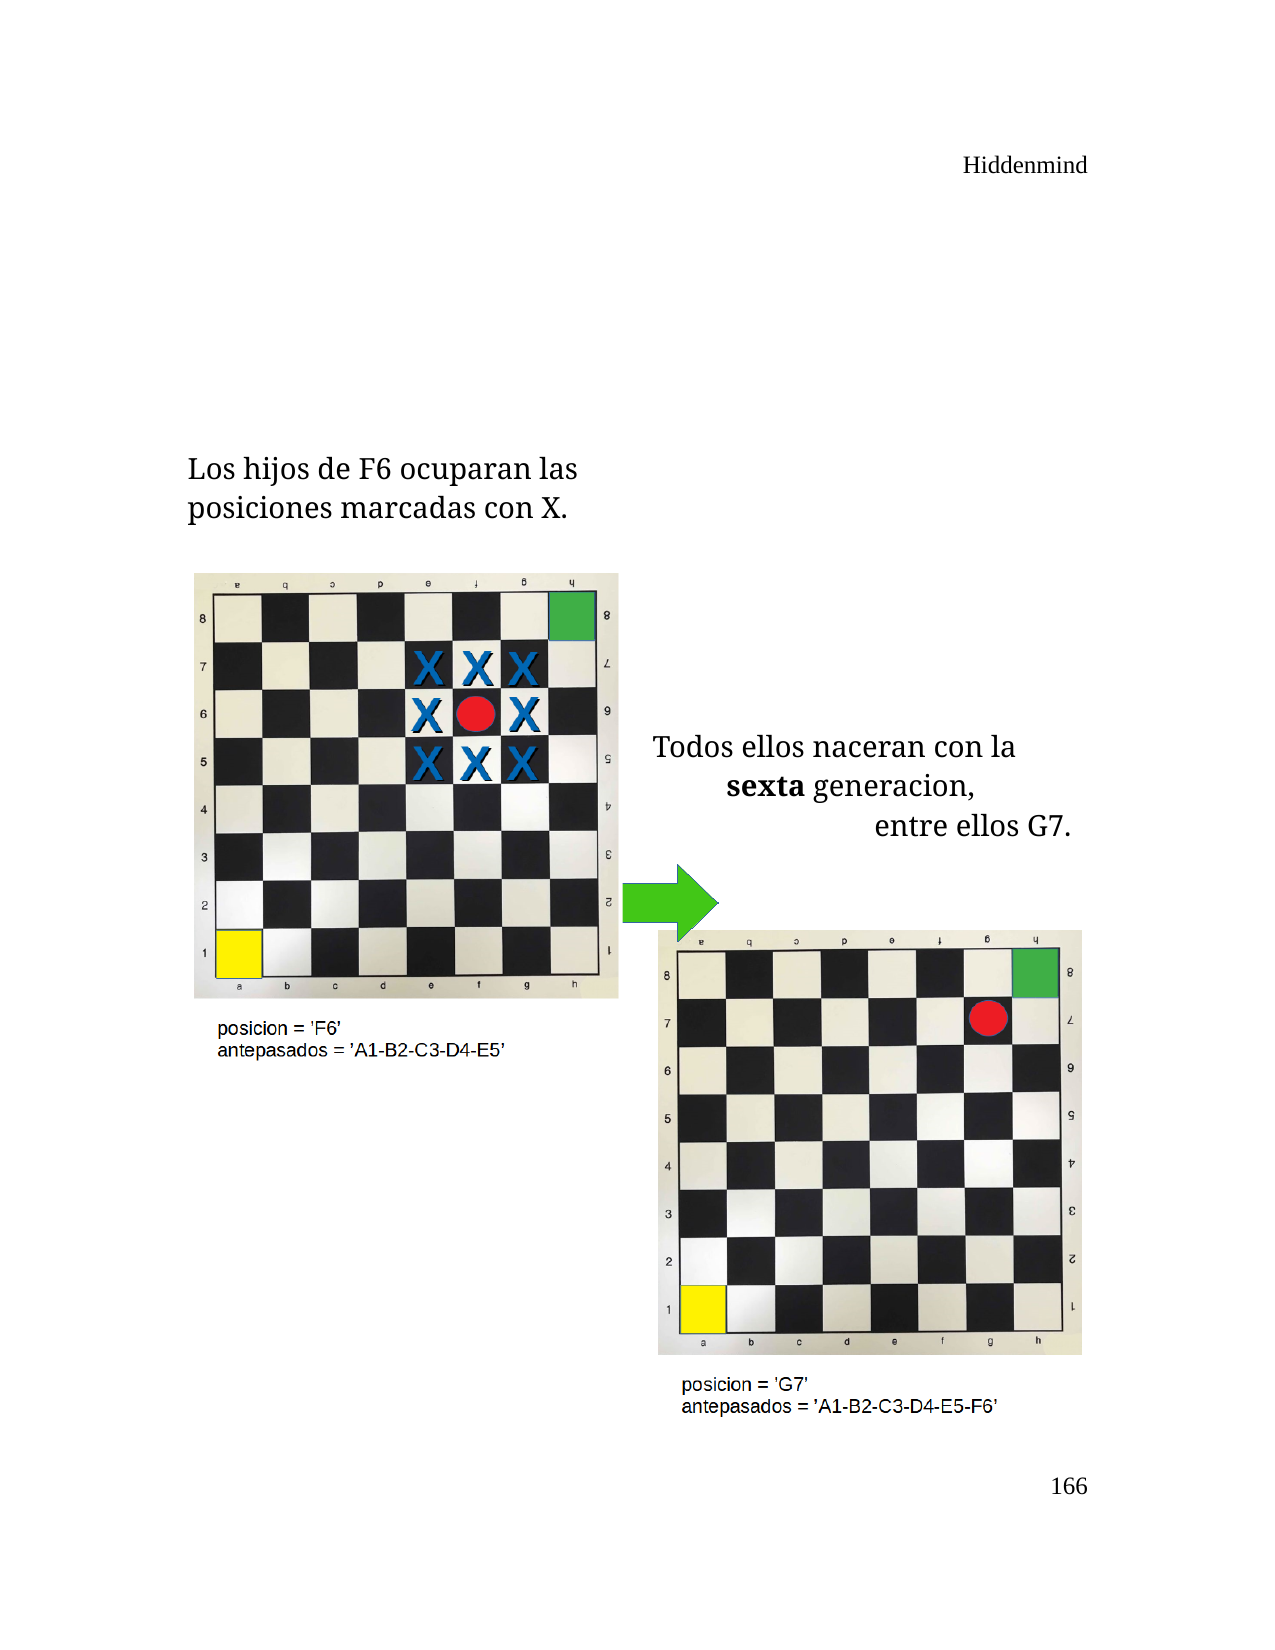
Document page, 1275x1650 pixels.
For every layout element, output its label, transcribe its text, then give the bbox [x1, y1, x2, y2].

picture [652, 924, 1088, 1422]
picture [187, 567, 623, 1065]
text entre ellos G7. [652, 805, 1087, 845]
text sexta generacion, [652, 766, 1087, 805]
text Los hijos de F6 ocuparan las posiciones marcadas con X. [187, 448, 622, 527]
text Todos ellos naceran con la [652, 726, 1087, 766]
